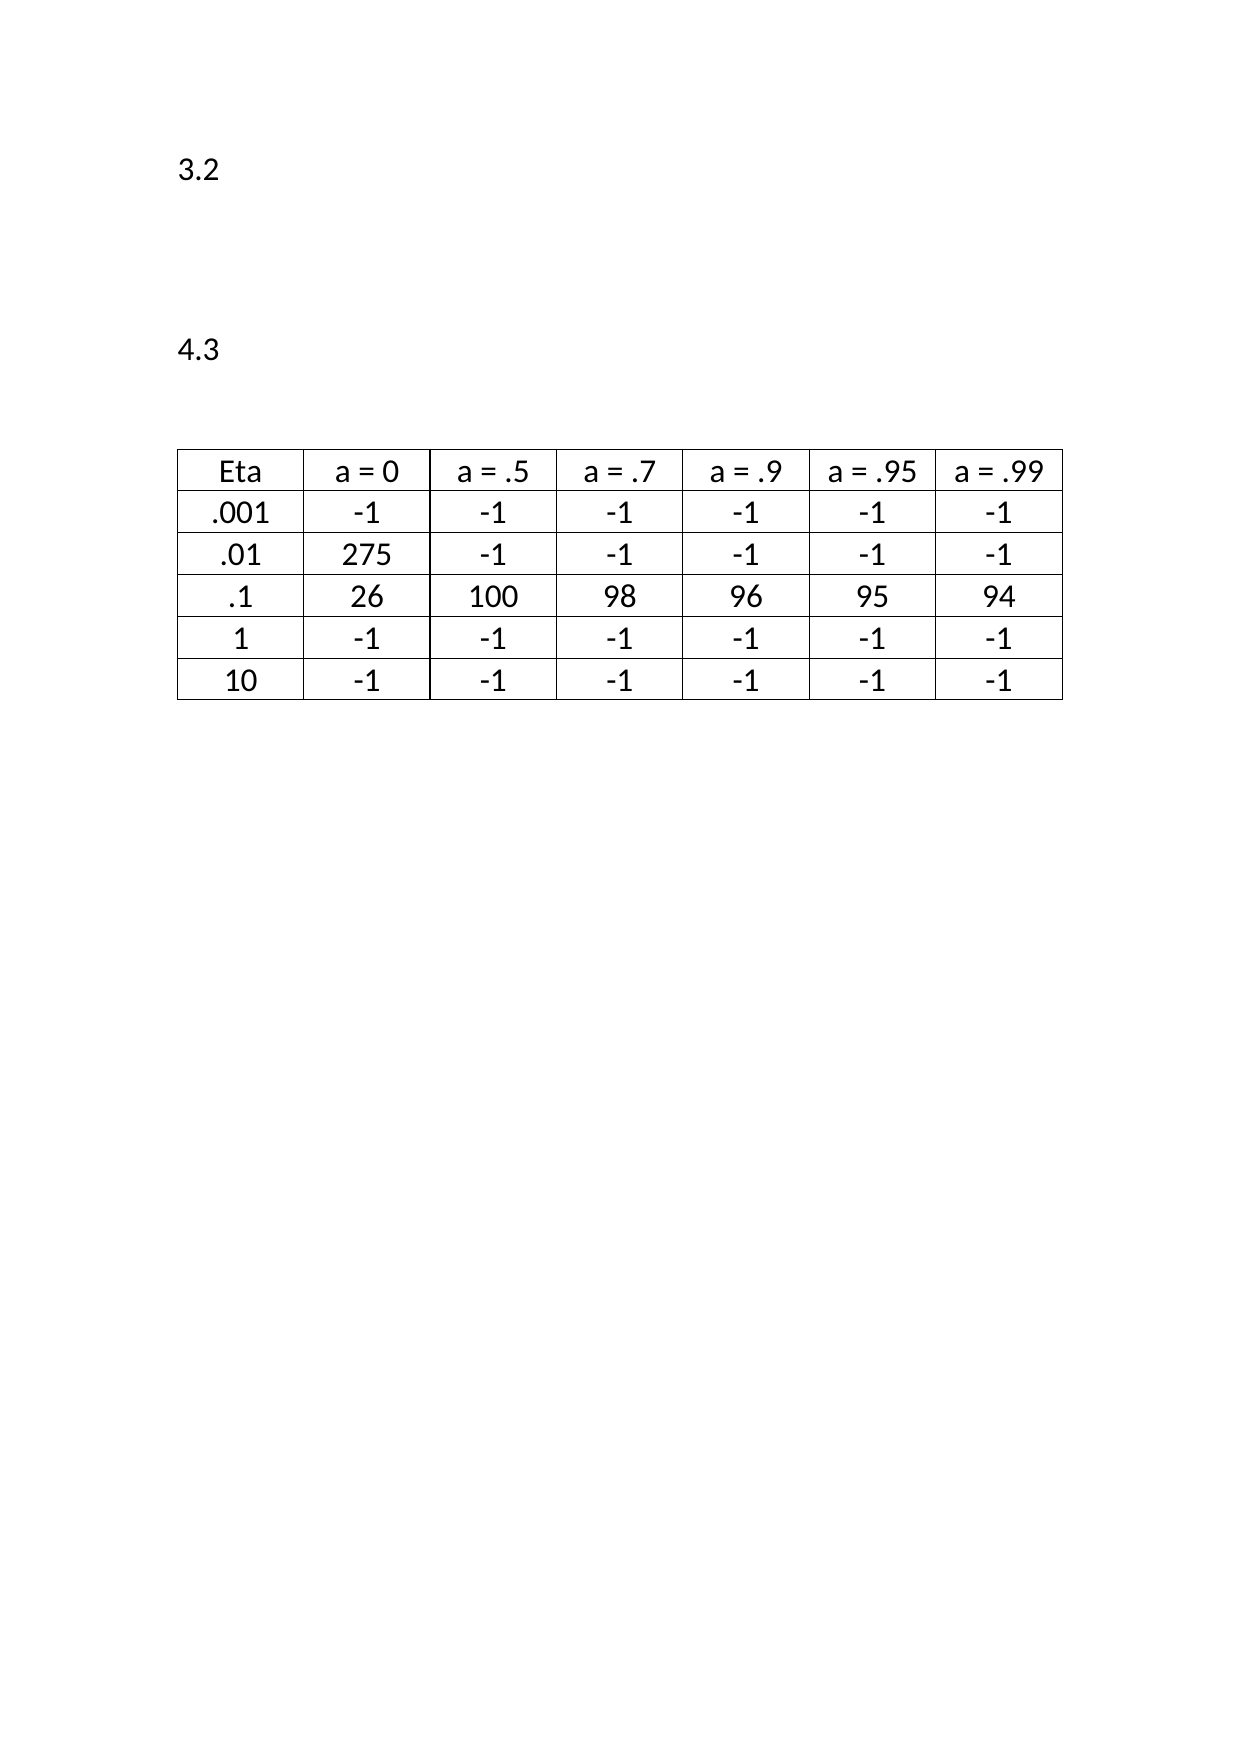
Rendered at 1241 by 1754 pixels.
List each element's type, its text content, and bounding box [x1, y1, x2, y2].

table_cell 275 [304, 533, 429, 574]
table_cell -1 [431, 491, 556, 532]
table_cell -1 [810, 491, 935, 532]
table_header a = .5 [431, 450, 556, 490]
table_cell 1 [178, 617, 303, 657]
table_cell 94 [936, 575, 1062, 616]
table_cell -1 [557, 659, 682, 699]
table_header a = .9 [683, 450, 809, 490]
table_cell -1 [810, 659, 935, 699]
table_cell 96 [683, 575, 809, 616]
table_cell -1 [557, 533, 682, 574]
table_cell -1 [683, 533, 809, 574]
table_header Eta [178, 450, 303, 490]
table_cell 98 [557, 575, 682, 616]
table_cell -1 [810, 617, 935, 657]
table_header a = .7 [557, 450, 682, 490]
table_header a = .95 [810, 450, 935, 490]
table_cell -1 [936, 659, 1062, 699]
table_cell -1 [304, 659, 429, 699]
table_cell -1 [304, 491, 429, 532]
table_cell -1 [936, 533, 1062, 574]
table_cell -1 [683, 491, 809, 532]
table_cell 95 [810, 575, 935, 616]
table_cell -1 [431, 533, 556, 574]
table_cell -1 [810, 533, 935, 574]
text 3.2 [177, 148, 1063, 188]
table_cell -1 [557, 617, 682, 657]
table_cell 10 [178, 659, 303, 699]
table_cell -1 [431, 659, 556, 699]
table_cell -1 [683, 617, 809, 657]
table_cell -1 [936, 491, 1062, 532]
table_cell .001 [178, 491, 303, 532]
table_cell -1 [936, 617, 1062, 657]
table_cell -1 [304, 617, 429, 657]
table_cell 100 [431, 575, 556, 616]
table_header a = .99 [936, 450, 1062, 490]
table_cell -1 [431, 617, 556, 657]
table_cell -1 [683, 659, 809, 699]
table_cell .01 [178, 533, 303, 574]
table_cell 26 [304, 575, 429, 616]
text 4.3 [177, 328, 1063, 369]
table_header a = 0 [304, 450, 429, 490]
table_cell .1 [178, 575, 303, 616]
table_cell -1 [557, 491, 682, 532]
